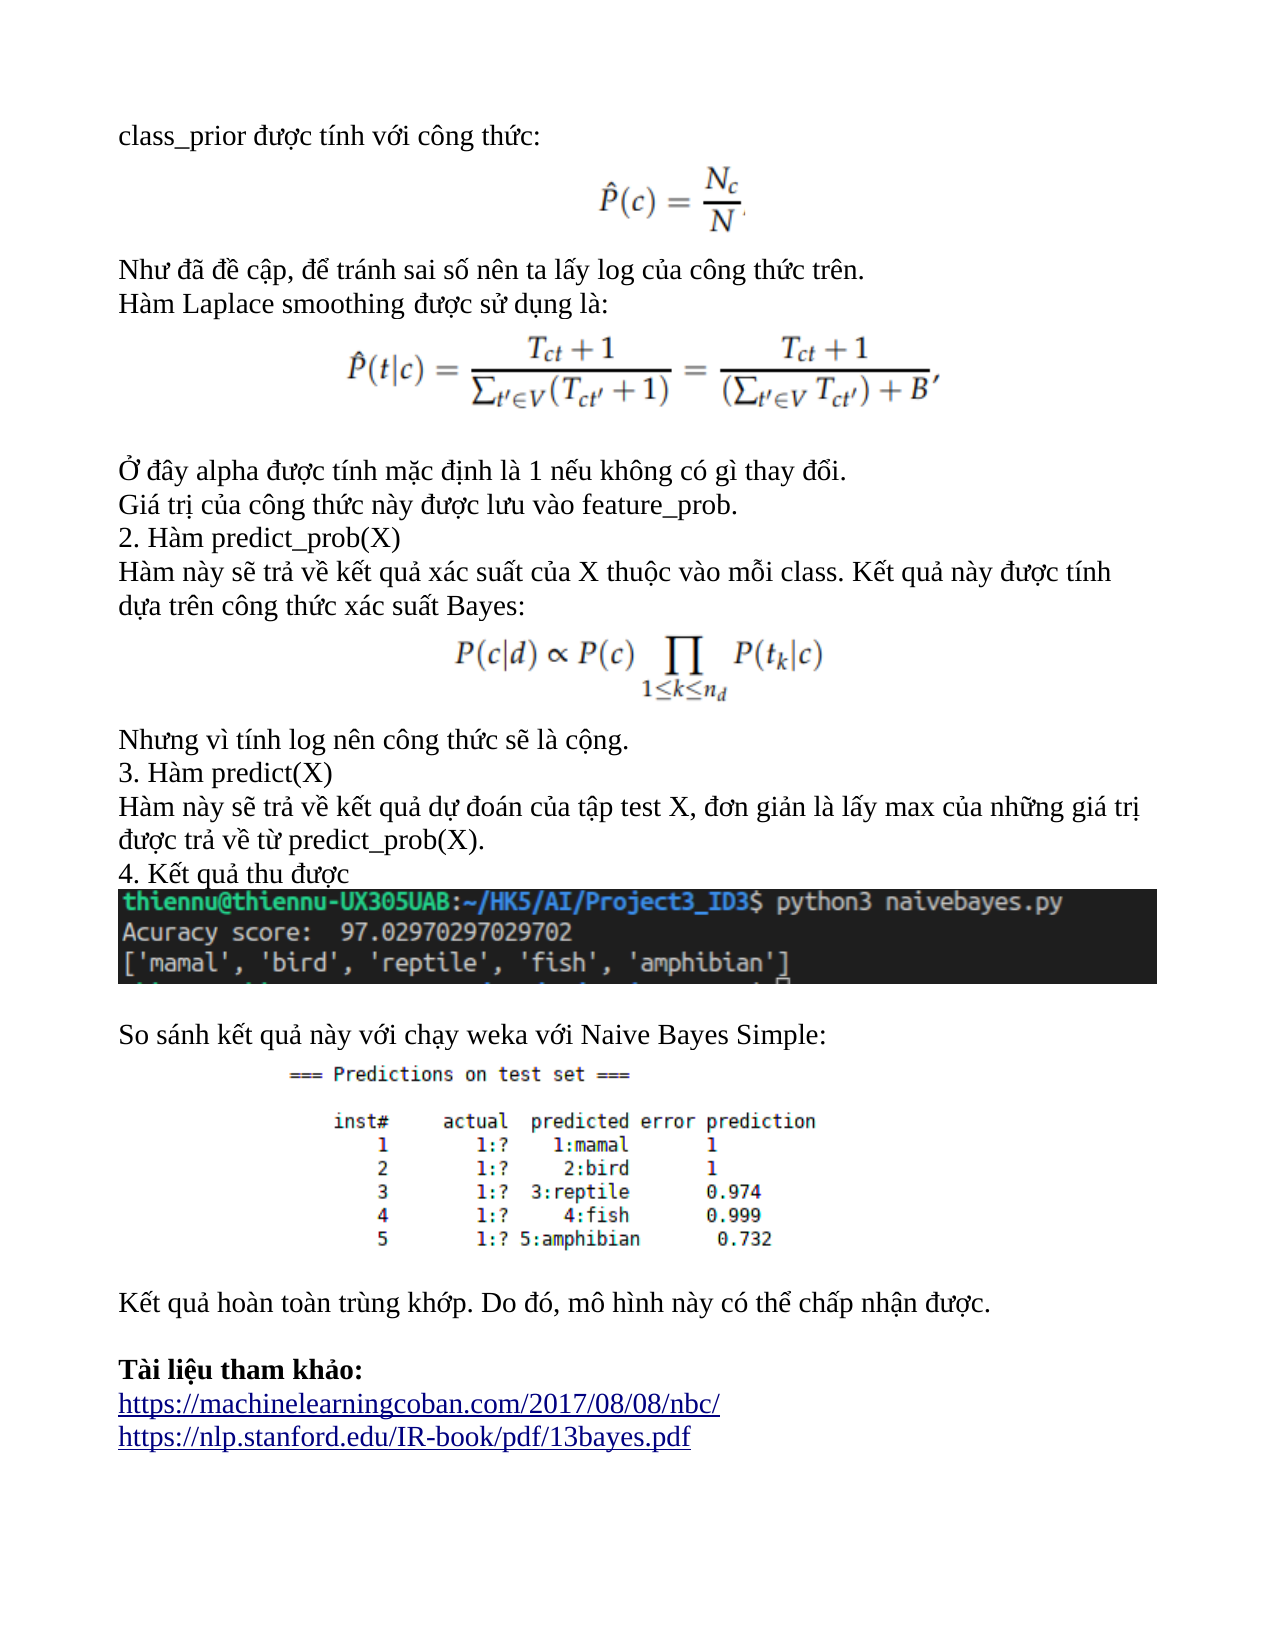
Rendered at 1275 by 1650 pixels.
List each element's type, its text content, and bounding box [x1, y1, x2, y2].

picture [290, 319, 985, 432]
text Nhưng vì tính log nên công thức sẽ là cộng. [118, 722, 1157, 755]
picture [118, 889, 1157, 984]
text So sánh kết quả này với chạy weka với Naive Bayes Simple: [118, 1017, 1157, 1051]
text class_prior được tính với công thức: [118, 118, 1157, 152]
text 2. Hàm predict_prob(X) [118, 521, 1157, 554]
text Như đã đề cập, để tránh sai số nên ta lấy log của công thức trên. [118, 252, 1157, 286]
text https://machinelearningcoban.com/2017/08/08/nbc/ [118, 1386, 1157, 1419]
text Hàm này sẽ trả về kết quả dự đoán của tập test X, đơn giản là lấy max của những giá trị được trả về từ predict_prob(X). [118, 789, 1157, 856]
text Hàm Laplace smoothing được sử dụng là: [118, 286, 1157, 319]
text Hàm này sẽ trả về kết quả xác suất của X thuộc vào mỗi class. Kết quả này được tính dựa trên công thức xác suất Bayes: [118, 554, 1157, 621]
text https://nlp.stanford.edu/IR-book/pdf/13bayes.pdf [118, 1419, 1157, 1453]
text Kết quả hoàn toàn trùng khớp. Do đó, mô hình này có thể chấp nhận được. [118, 1285, 1157, 1319]
text Tài liệu tham khảo: [118, 1352, 1157, 1386]
picture [529, 151, 746, 244]
text 3. Hàm predict(X) [118, 755, 1157, 789]
picture [389, 621, 886, 717]
text Giá trị của công thức này được lưu vào feature_prob. [118, 487, 1157, 521]
picture [286, 1050, 989, 1271]
text Ở đây alpha được tính mặc định là 1 nếu không có gì thay đổi. [118, 453, 1157, 487]
text 4. Kết quả thu được [118, 856, 1157, 889]
